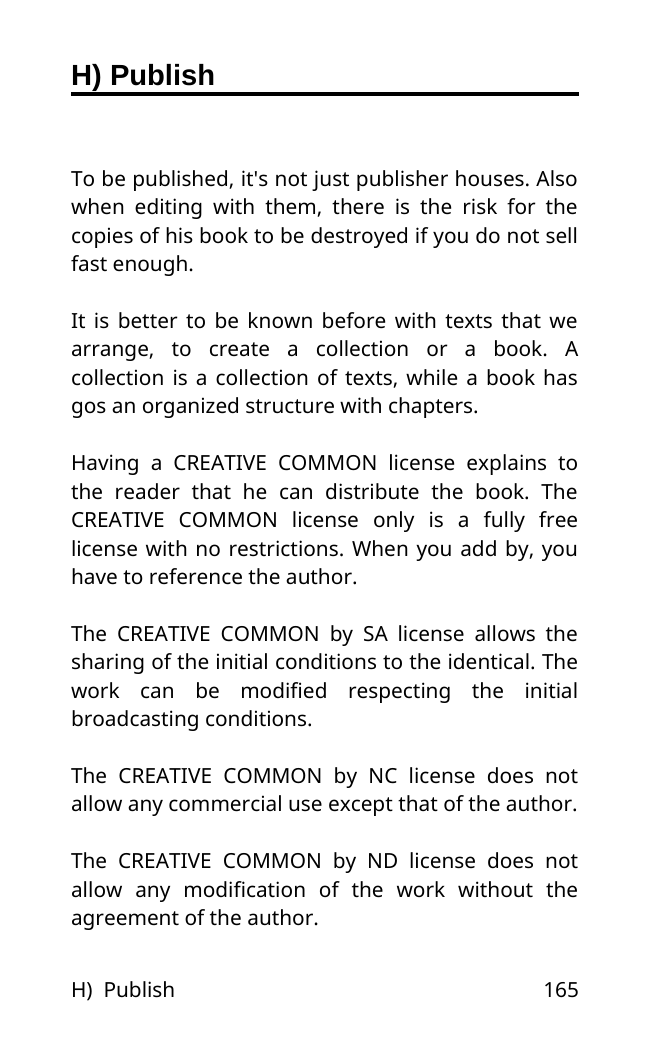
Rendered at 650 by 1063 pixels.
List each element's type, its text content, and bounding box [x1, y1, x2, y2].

text To be published, it's not just publisher houses. Also when editing with them, there is the risk for the copies of his book to be destroyed if you do not sell fast enough. [71, 164, 579, 278]
text Having a CREATIVE COMMON license explains to the reader that he can distribute the book. The CREATIVE COMMON license only is a fully free license with no restrictions. When you add by, you have to reference the author. [71, 420, 579, 591]
text The CREATIVE COMMON by ND license does not allow any modification of the work without the agreement of the author. [71, 818, 579, 932]
subtitle Publish [71, 59, 579, 92]
text The CREATIVE COMMON by NC license does not allow any commercial use except that of the author. [71, 733, 579, 818]
text The CREATIVE COMMON by SA license allows the sharing of the initial conditions to the identical. The work can be modified respecting the initial broadcasting conditions. [71, 591, 579, 733]
text It is better to be known before with texts that we arrange, to create a collection or a book. A collection is a collection of texts, while a book has gos an organized structure with chapters. [71, 278, 579, 420]
